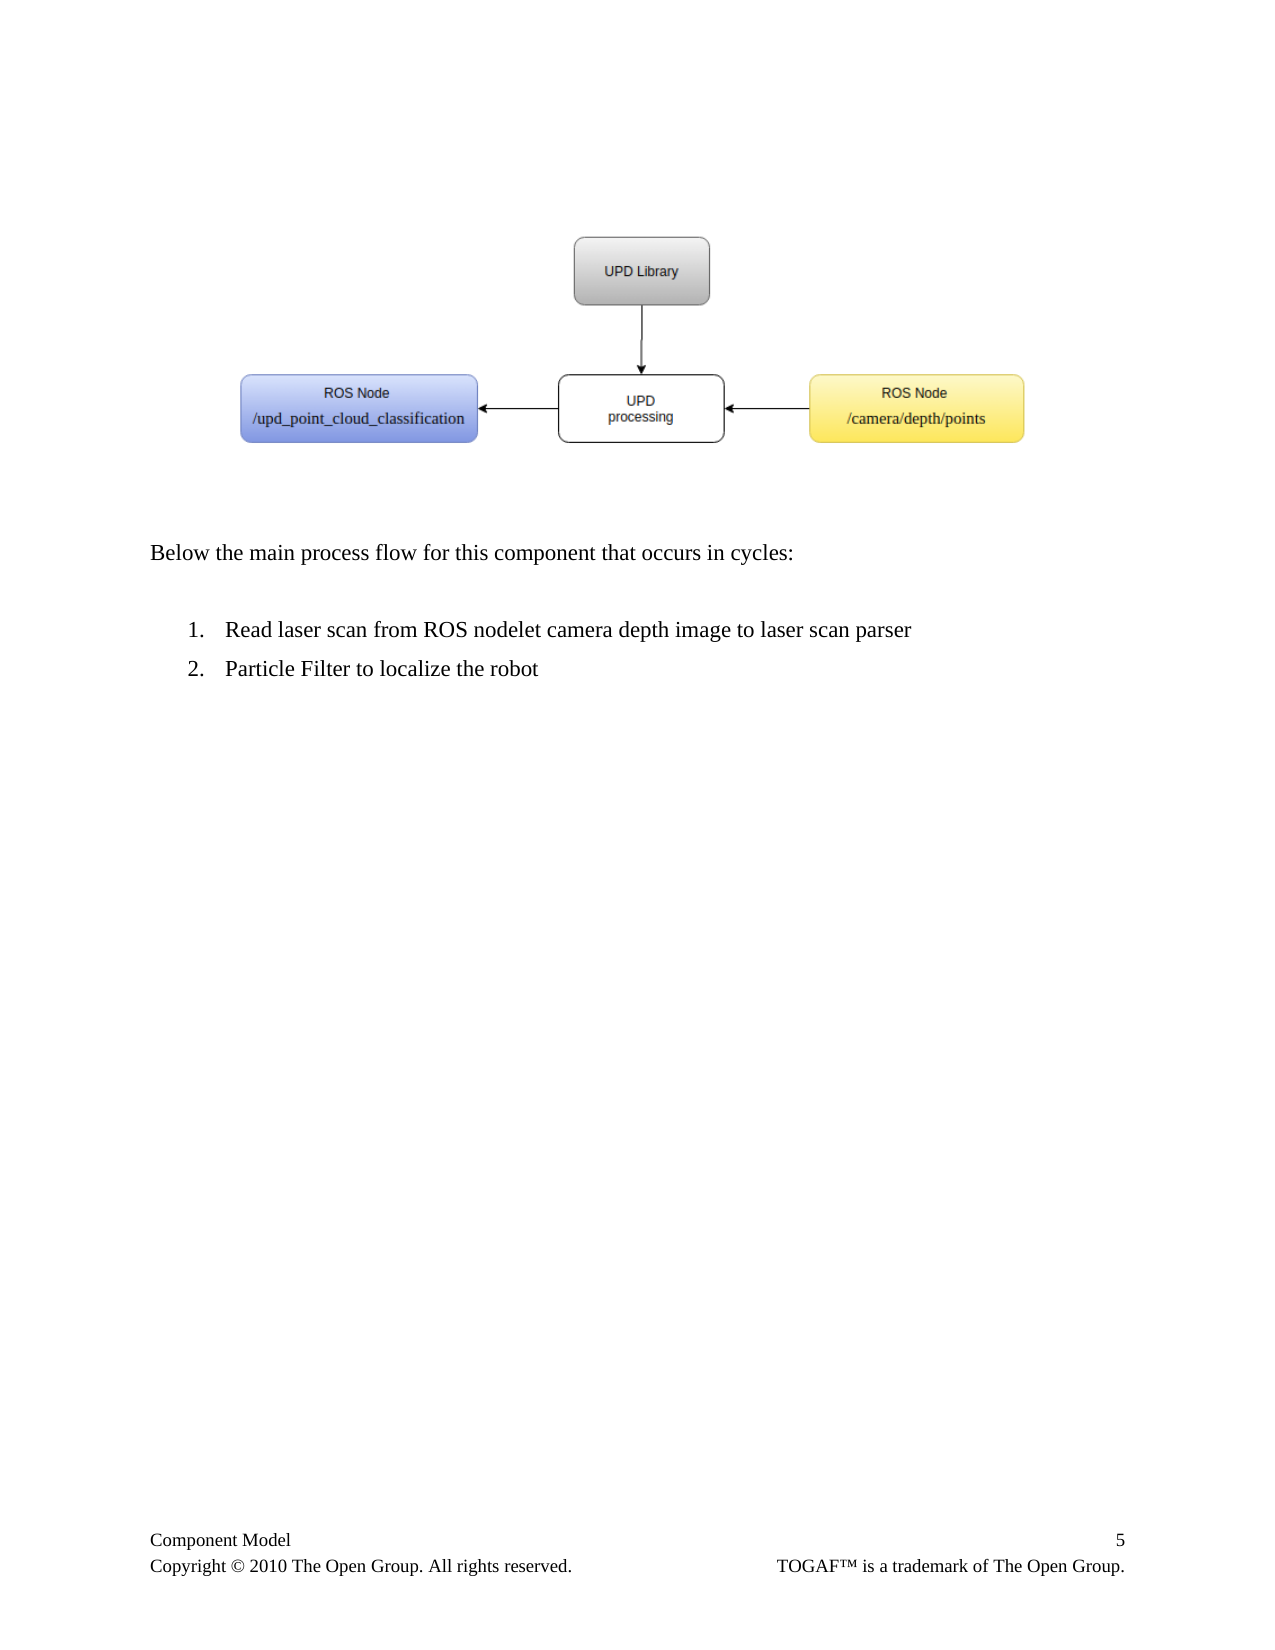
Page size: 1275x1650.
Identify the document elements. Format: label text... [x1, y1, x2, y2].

list Read laser scan from ROS nodelet camera depth image to laser scan parser [187, 616, 1125, 643]
picture [219, 221, 1056, 505]
list Particle Filter to localize the robot [187, 655, 1125, 681]
text Below the main process flow for this component that occurs in cycles: [150, 538, 1125, 565]
